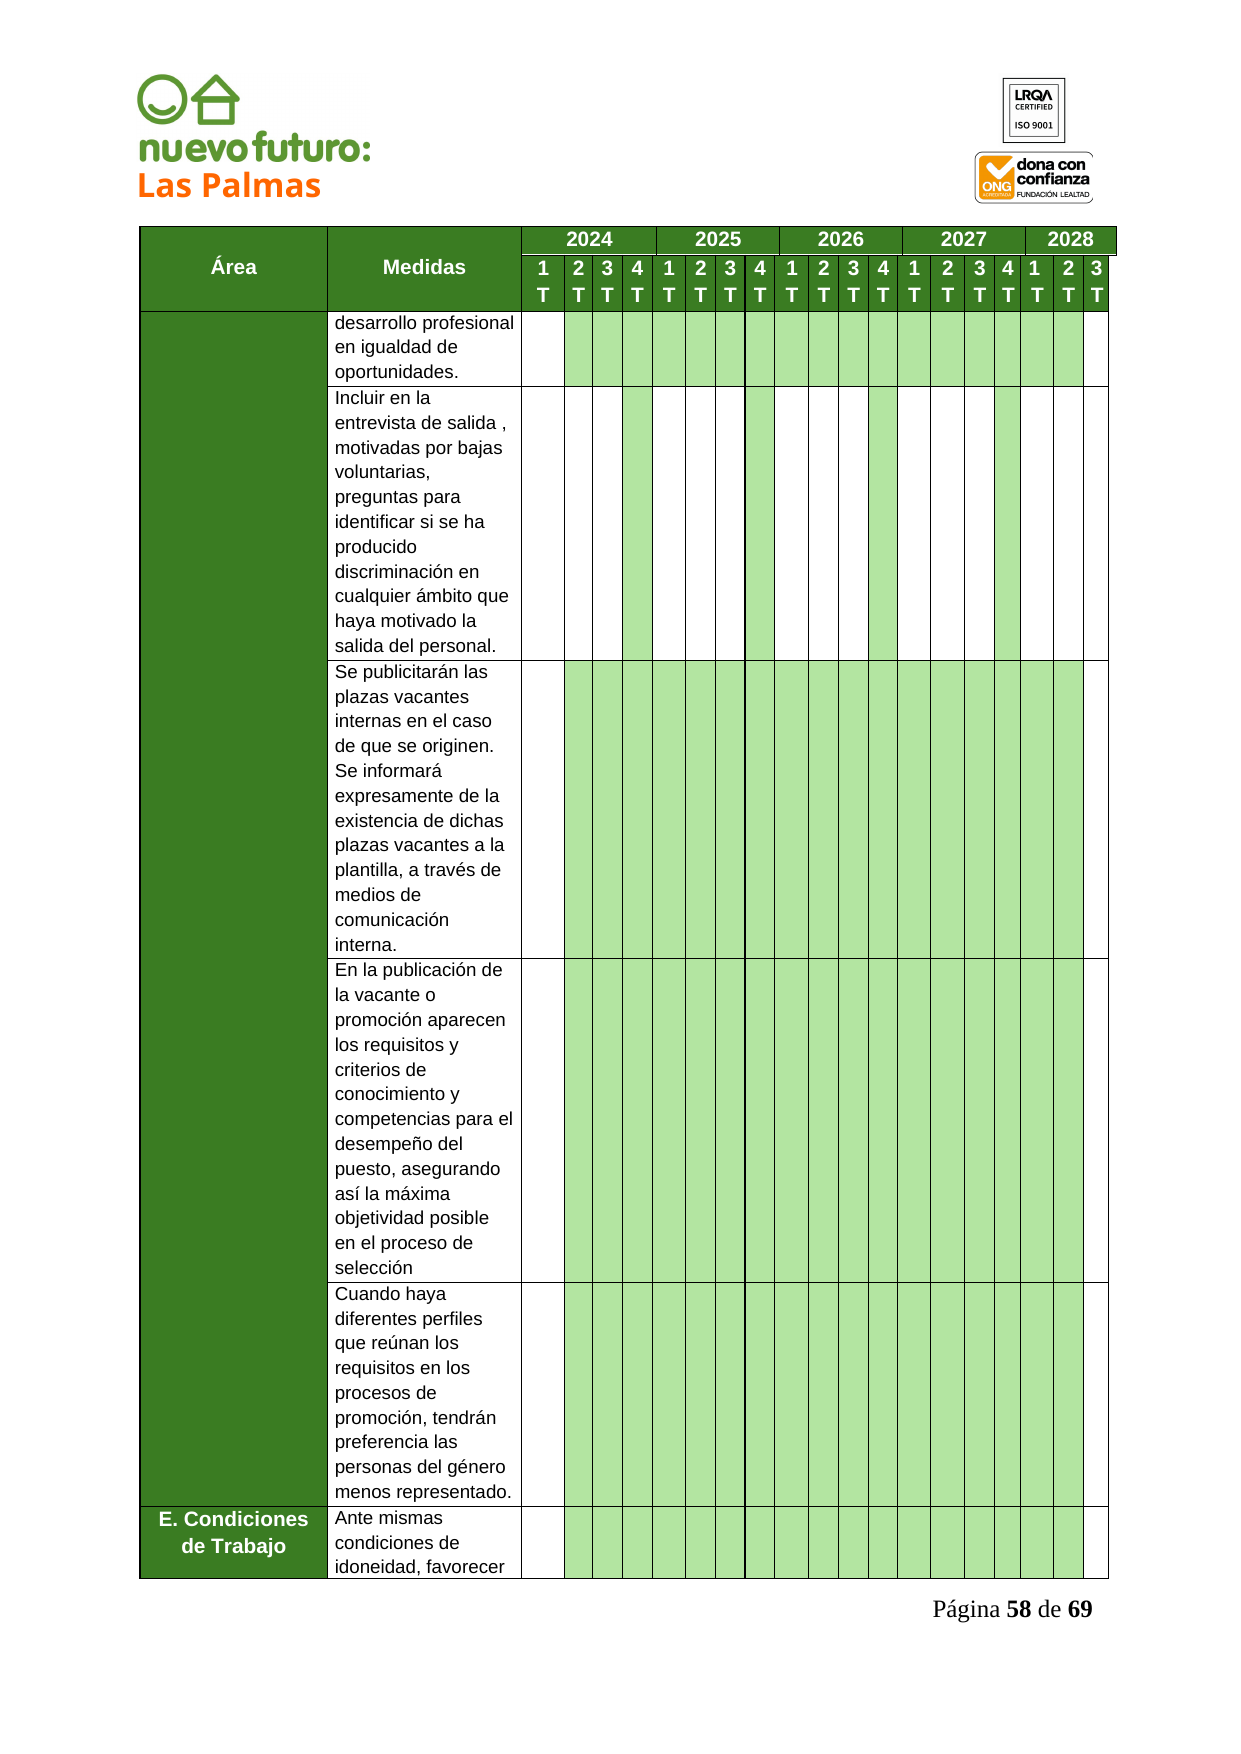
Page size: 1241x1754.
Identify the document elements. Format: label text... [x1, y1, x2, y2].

table_cell [623, 661, 652, 958]
table_cell [809, 661, 838, 958]
table_cell [1084, 387, 1108, 660]
table_cell [1054, 661, 1083, 958]
table_header 2028 [1026, 227, 1116, 254]
table_cell [593, 387, 622, 660]
table_cell [1084, 1283, 1108, 1506]
table_cell 1 T [898, 256, 930, 311]
table_cell [686, 1507, 715, 1578]
table_cell [686, 312, 715, 386]
table_cell 2 T [565, 256, 592, 311]
table_cell [593, 1283, 622, 1506]
table_cell [995, 1507, 1020, 1578]
table_header 2024 [522, 227, 656, 254]
table_cell 2 T [686, 256, 715, 311]
table_cell [1109, 311, 1116, 386]
table_cell [522, 959, 564, 1282]
table_cell Se publicitarán las plazas vacantes internas en el caso de que se originen. Se informará expresamente de la existencia de dichas plazas vacantes a la plantilla, a través de medios de comunicación interna. [328, 661, 521, 958]
table_cell [522, 661, 564, 958]
table_cell 4 T [746, 256, 774, 311]
table_cell [1109, 660, 1116, 958]
table_cell [775, 387, 808, 660]
table_cell [1021, 1507, 1053, 1578]
table_cell [623, 1507, 652, 1578]
table_cell [1021, 959, 1053, 1282]
table_cell [716, 1507, 744, 1578]
table_cell [653, 1507, 685, 1578]
table_cell Cuando haya diferentes perfiles que reúnan los requisitos en los procesos de promoción, tendrán preferencia las personas del género menos representado. [328, 1283, 521, 1506]
table_cell [965, 661, 994, 958]
table_header Medidas [328, 227, 521, 311]
table_cell [653, 661, 685, 958]
table_cell [869, 1507, 897, 1578]
table_cell [995, 661, 1020, 958]
table_cell [995, 312, 1020, 386]
table_cell 1 T [653, 256, 685, 311]
table_cell [965, 312, 994, 386]
table_cell [775, 661, 808, 958]
table_cell [1054, 959, 1083, 1282]
table_cell [522, 1507, 564, 1578]
table_cell [623, 312, 652, 386]
table_cell [1084, 1507, 1108, 1578]
table_cell [965, 1283, 994, 1506]
table_cell 2 T [809, 256, 838, 311]
table_cell E. Condiciones de Trabajo [141, 1507, 327, 1578]
table_cell [1054, 387, 1083, 660]
table_cell [775, 959, 808, 1282]
table_cell [965, 387, 994, 660]
table_cell [898, 959, 930, 1282]
table_cell 1 T [775, 256, 808, 311]
table_cell [686, 959, 715, 1282]
table_cell [1021, 312, 1053, 386]
table_cell 3 T [839, 256, 868, 311]
table_cell 4T [995, 256, 1020, 311]
table_cell 3 T [716, 256, 744, 311]
table_cell [623, 1283, 652, 1506]
table_cell [1109, 256, 1116, 311]
table_cell [809, 1507, 838, 1578]
table_cell [686, 387, 715, 660]
table_cell [746, 1507, 774, 1578]
table_cell [839, 1283, 868, 1506]
table_cell [1021, 1283, 1053, 1506]
table_cell [965, 959, 994, 1282]
table_cell [869, 312, 897, 386]
table_cell [716, 959, 744, 1282]
table_cell [716, 1283, 744, 1506]
table_cell [653, 959, 685, 1282]
table_cell [775, 1283, 808, 1506]
table_cell [931, 312, 964, 386]
table_cell [839, 959, 868, 1282]
table_cell desarrollo profesional en igualdad de oportunidades. [328, 312, 521, 386]
table_cell [775, 1507, 808, 1578]
table_cell [995, 387, 1020, 660]
table_cell [931, 1507, 964, 1578]
table_cell [653, 1283, 685, 1506]
table_cell 1 T [522, 256, 564, 311]
table_cell [898, 1507, 930, 1578]
table_cell [869, 387, 897, 660]
table_cell [686, 1283, 715, 1506]
table_cell [565, 959, 592, 1282]
table_cell [1109, 1506, 1116, 1578]
table_cell [995, 1283, 1020, 1506]
table_cell [809, 959, 838, 1282]
table_cell [653, 387, 685, 660]
table_cell [1021, 661, 1053, 958]
table_cell [839, 1507, 868, 1578]
table_cell 3 T [965, 256, 994, 311]
table_cell [593, 312, 622, 386]
table_cell [869, 1283, 897, 1506]
table_cell [931, 661, 964, 958]
table_cell [1084, 312, 1108, 386]
table_cell [1054, 1283, 1083, 1506]
table_cell [931, 1283, 964, 1506]
table_cell 4 T [869, 256, 897, 311]
table_cell [746, 1283, 774, 1506]
table_cell [1084, 959, 1108, 1282]
table_header 2025 [657, 227, 779, 254]
table_cell [565, 312, 592, 386]
table_cell [565, 387, 592, 660]
table_cell [746, 312, 774, 386]
table_cell [809, 1283, 838, 1506]
table_cell [1109, 958, 1116, 1282]
table_cell [746, 387, 774, 660]
table_cell [522, 1283, 564, 1506]
table_cell [1109, 386, 1116, 660]
table_cell 2 T [1054, 256, 1083, 311]
table_cell [898, 312, 930, 386]
table_cell [522, 387, 564, 660]
table_cell [869, 661, 897, 958]
table_cell [775, 312, 808, 386]
table_cell [565, 661, 592, 958]
table_cell 3T [1084, 256, 1108, 311]
table_header Área [141, 227, 327, 311]
table_cell [565, 1283, 592, 1506]
table_header 2027 [903, 227, 1025, 254]
table_cell En la publicación de la vacante o promoción aparecen los requisitos y criterios de conocimiento y competencias para el desempeño del puesto, asegurando así la máxima objetividad posible en el proceso de selección [328, 959, 521, 1282]
table_cell [1109, 1282, 1116, 1506]
table_cell [565, 1507, 592, 1578]
table_cell [716, 387, 744, 660]
table_cell [898, 661, 930, 958]
table_cell [746, 661, 774, 958]
table_cell [898, 1283, 930, 1506]
table_cell [1084, 661, 1108, 958]
table_cell [593, 1507, 622, 1578]
table_cell [653, 312, 685, 386]
table_cell [995, 959, 1020, 1282]
table_cell [839, 661, 868, 958]
table_cell [1054, 1507, 1083, 1578]
table_cell [141, 312, 327, 1506]
table_cell [809, 312, 838, 386]
table_cell Ante mismas condiciones de idoneidad, favorecer [328, 1507, 521, 1578]
table_cell [931, 387, 964, 660]
table_cell [522, 312, 564, 386]
table_cell [623, 387, 652, 660]
table_cell [593, 959, 622, 1282]
table_cell [809, 387, 838, 660]
table_cell [898, 387, 930, 660]
table_cell 1 T [1021, 256, 1053, 311]
table_cell 3 T [593, 256, 622, 311]
table_header 2026 [780, 227, 902, 254]
table_cell 4 T [623, 256, 652, 311]
table_cell [869, 959, 897, 1282]
table_cell [839, 312, 868, 386]
table_cell [686, 661, 715, 958]
table_cell [746, 959, 774, 1282]
table_cell [839, 387, 868, 660]
table_cell [593, 661, 622, 958]
table_cell 2 T [931, 256, 964, 311]
table_cell [1054, 312, 1083, 386]
table_cell [965, 1507, 994, 1578]
table_cell [931, 959, 964, 1282]
table_cell [623, 959, 652, 1282]
table_cell Incluir en la entrevista de salida , motivadas por bajas voluntarias, preguntas para identificar si se ha producido discriminación en cualquier ámbito que haya motivado la salida del personal. [328, 387, 521, 660]
table_cell [716, 661, 744, 958]
table_cell [1021, 387, 1053, 660]
table_cell [716, 312, 744, 386]
